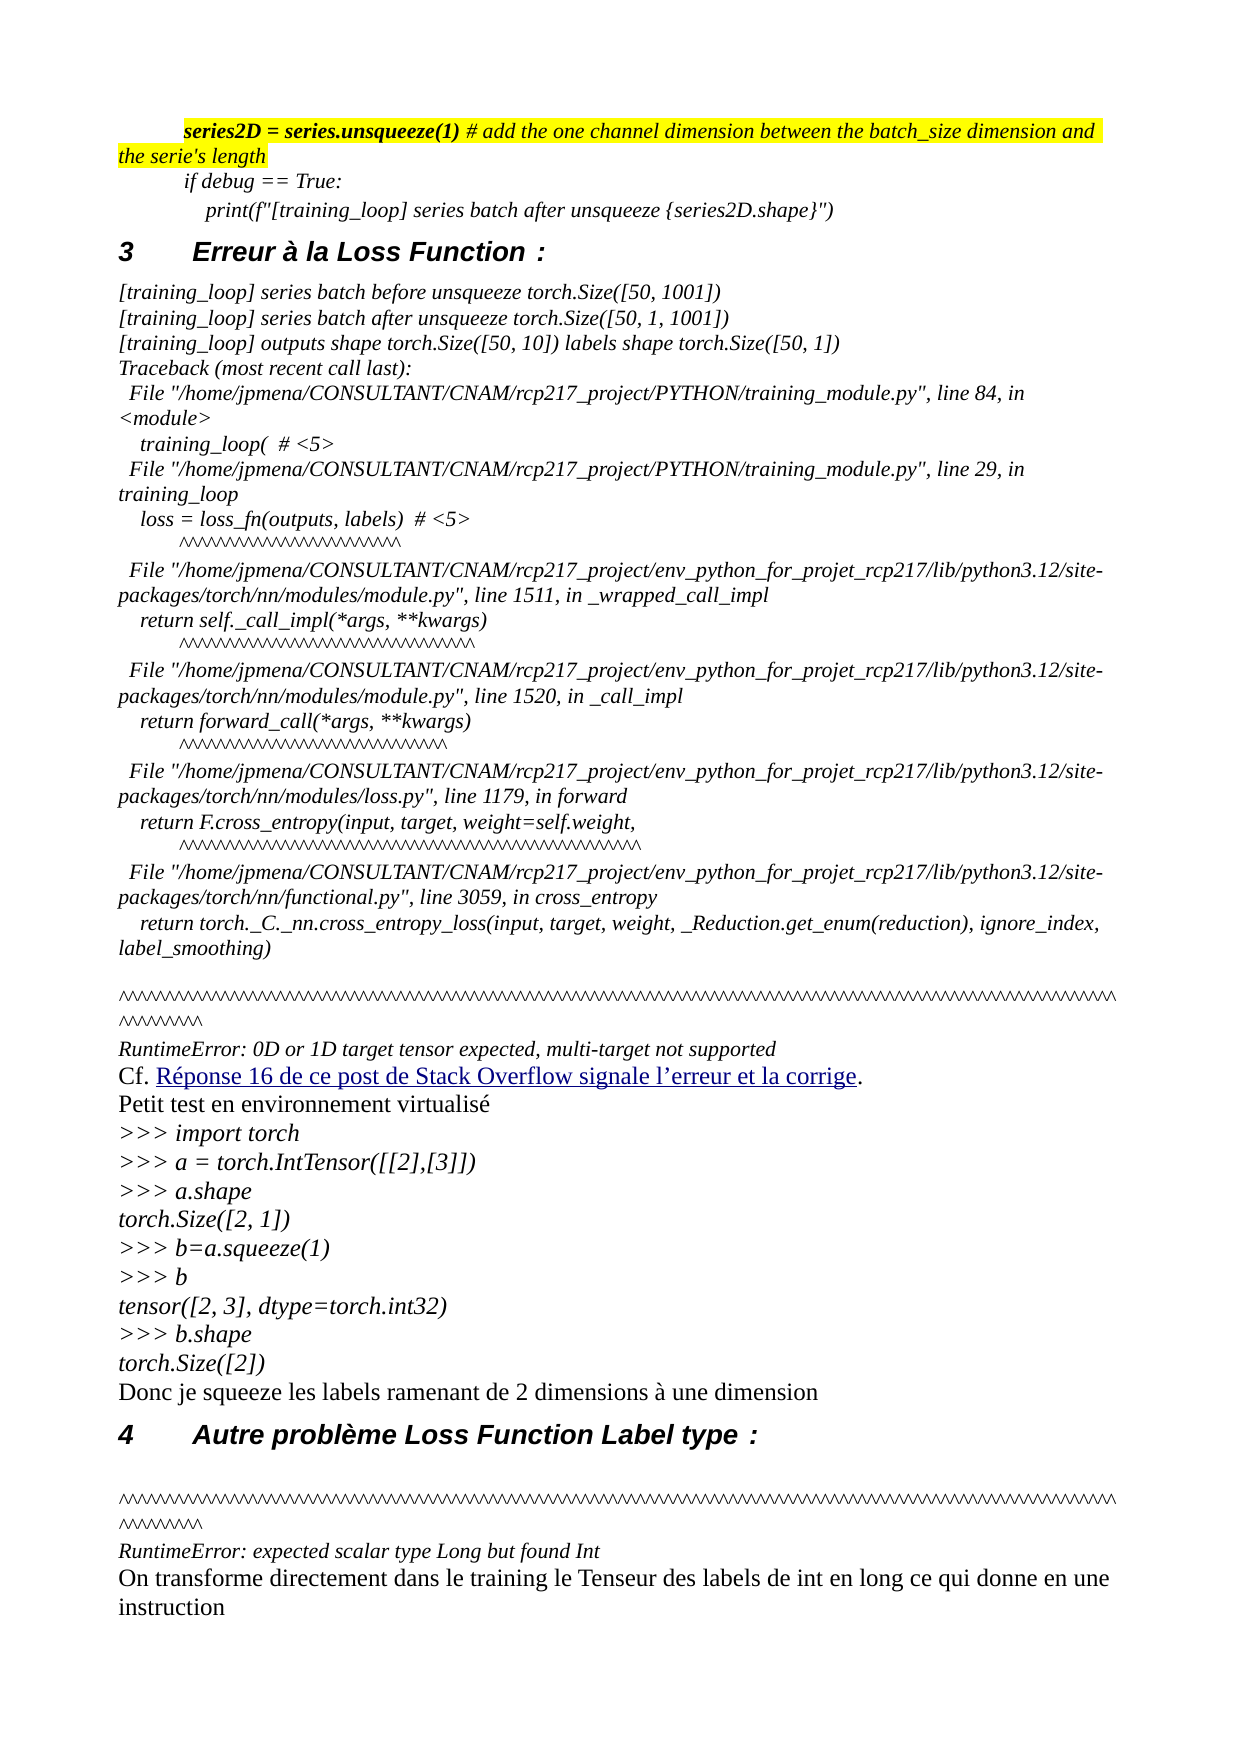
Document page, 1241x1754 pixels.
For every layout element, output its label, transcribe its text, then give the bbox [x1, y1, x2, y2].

text ^^^^^^^^^^^^^^^^^^^^^^^^ [118, 531, 1122, 557]
text ^^^^^^^^^^^^^^^^^^^^^^^^^^^^^^^^ [118, 632, 1122, 657]
text Donc je squeeze les labels ramenant de 2 dimensions à une dimension [118, 1377, 1122, 1406]
subtitle Erreur à la Loss Function : [118, 235, 1122, 267]
text loss = loss_fn(outputs, labels) # <5> [118, 506, 1122, 531]
text Traceback (most recent call last): [118, 355, 1122, 380]
text >>> import torch [118, 1118, 1122, 1147]
text tensor([2, 3], dtype=torch.int32) [118, 1291, 1122, 1319]
text return F.cross_entropy(input, target, weight=self.weight, [118, 809, 1122, 834]
text File "/home/jpmena/CONSULTANT/CNAM/rcp217_project/env_python_for_projet_rcp217/lib/python3.12/site-packages/torch/nn/functional.py", line 3059, in cross_entropy [118, 859, 1122, 909]
text return torch._C._nn.cross_entropy_loss(input, target, weight, _Reduction.get_enum(reduction), ignore_index, label_smoothing) [118, 909, 1122, 960]
text return self._call_impl(*args, **kwargs) [118, 607, 1122, 632]
text if debug == True: [118, 168, 1122, 194]
text ^^^^^^^^^^^^^^^^^^^^^^^^^^^^^^^^^^^^^^^^^^^^^^^^^^^^^^^^^^^^^^^^^^^^^^^^^^^^^^^^^^^^^^^^^^^^^^^^^^^^^^^^^^^^^^^^^^^^^ [118, 960, 1122, 1036]
text >>> a = torch.IntTensor([[2],[3]]) [118, 1147, 1122, 1176]
text RuntimeError: expected scalar type Long but found Int [118, 1538, 1122, 1563]
text training_loop( # <5> [118, 431, 1122, 456]
text RuntimeError: 0D or 1D target tensor expected, multi-target not supported [118, 1036, 1122, 1061]
text File "/home/jpmena/CONSULTANT/CNAM/rcp217_project/PYTHON/training_module.py", line 29, in training_loop [118, 456, 1122, 506]
text File "/home/jpmena/CONSULTANT/CNAM/rcp217_project/env_python_for_projet_rcp217/lib/python3.12/site-packages/torch/nn/modules/loss.py", line 1179, in forward [118, 758, 1122, 809]
text >>> b=a.squeeze(1) [118, 1233, 1122, 1262]
text torch.Size([2]) [118, 1348, 1122, 1377]
text torch.Size([2, 1]) [118, 1204, 1122, 1233]
text File "/home/jpmena/CONSULTANT/CNAM/rcp217_project/env_python_for_projet_rcp217/lib/python3.12/site-packages/torch/nn/modules/module.py", line 1520, in _call_impl [118, 657, 1122, 708]
text Petit test en environnement virtualisé [118, 1089, 1122, 1118]
text ^^^^^^^^^^^^^^^^^^^^^^^^^^^^^^^^^^^^^^^^^^^^^^^^^^ [118, 834, 1122, 859]
text Cf. Réponse 16 de ce post de Stack Overflow signale l’erreur et la corrige. [118, 1061, 1122, 1089]
text ^^^^^^^^^^^^^^^^^^^^^^^^^^^^^^^^^^^^^^^^^^^^^^^^^^^^^^^^^^^^^^^^^^^^^^^^^^^^^^^^^^^^^^^^^^^^^^^^^^^^^^^^^^^^^^^^^^^^^ [118, 1463, 1122, 1538]
text print(f"[training_loop] series batch after unsqueeze {series2D.shape}") [118, 194, 1122, 222]
text ^^^^^^^^^^^^^^^^^^^^^^^^^^^^^ [118, 733, 1122, 758]
text >>> a.shape [118, 1176, 1122, 1204]
subtitle Autre problème Loss Function Label type : [118, 1418, 1122, 1450]
text series2D = series.unsqueeze(1) # add the one channel dimension between the batch_size dimension and the serie's length [118, 118, 1122, 168]
text [training_loop] outputs shape torch.Size([50, 10]) labels shape torch.Size([50, 1]) [118, 330, 1122, 355]
text File "/home/jpmena/CONSULTANT/CNAM/rcp217_project/env_python_for_projet_rcp217/lib/python3.12/site-packages/torch/nn/modules/module.py", line 1511, in _wrapped_call_impl [118, 557, 1122, 607]
text File "/home/jpmena/CONSULTANT/CNAM/rcp217_project/PYTHON/training_module.py", line 84, in <module> [118, 380, 1122, 431]
text [training_loop] series batch before unsqueeze torch.Size([50, 1001]) [118, 279, 1122, 304]
text >>> b [118, 1262, 1122, 1291]
text [training_loop] series batch after unsqueeze torch.Size([50, 1, 1001]) [118, 304, 1122, 330]
text On transforme directement dans le training le Tenseur des labels de int en long ce qui donne en une instruction [118, 1563, 1122, 1621]
text return forward_call(*args, **kwargs) [118, 708, 1122, 733]
text >>> b.shape [118, 1319, 1122, 1348]
